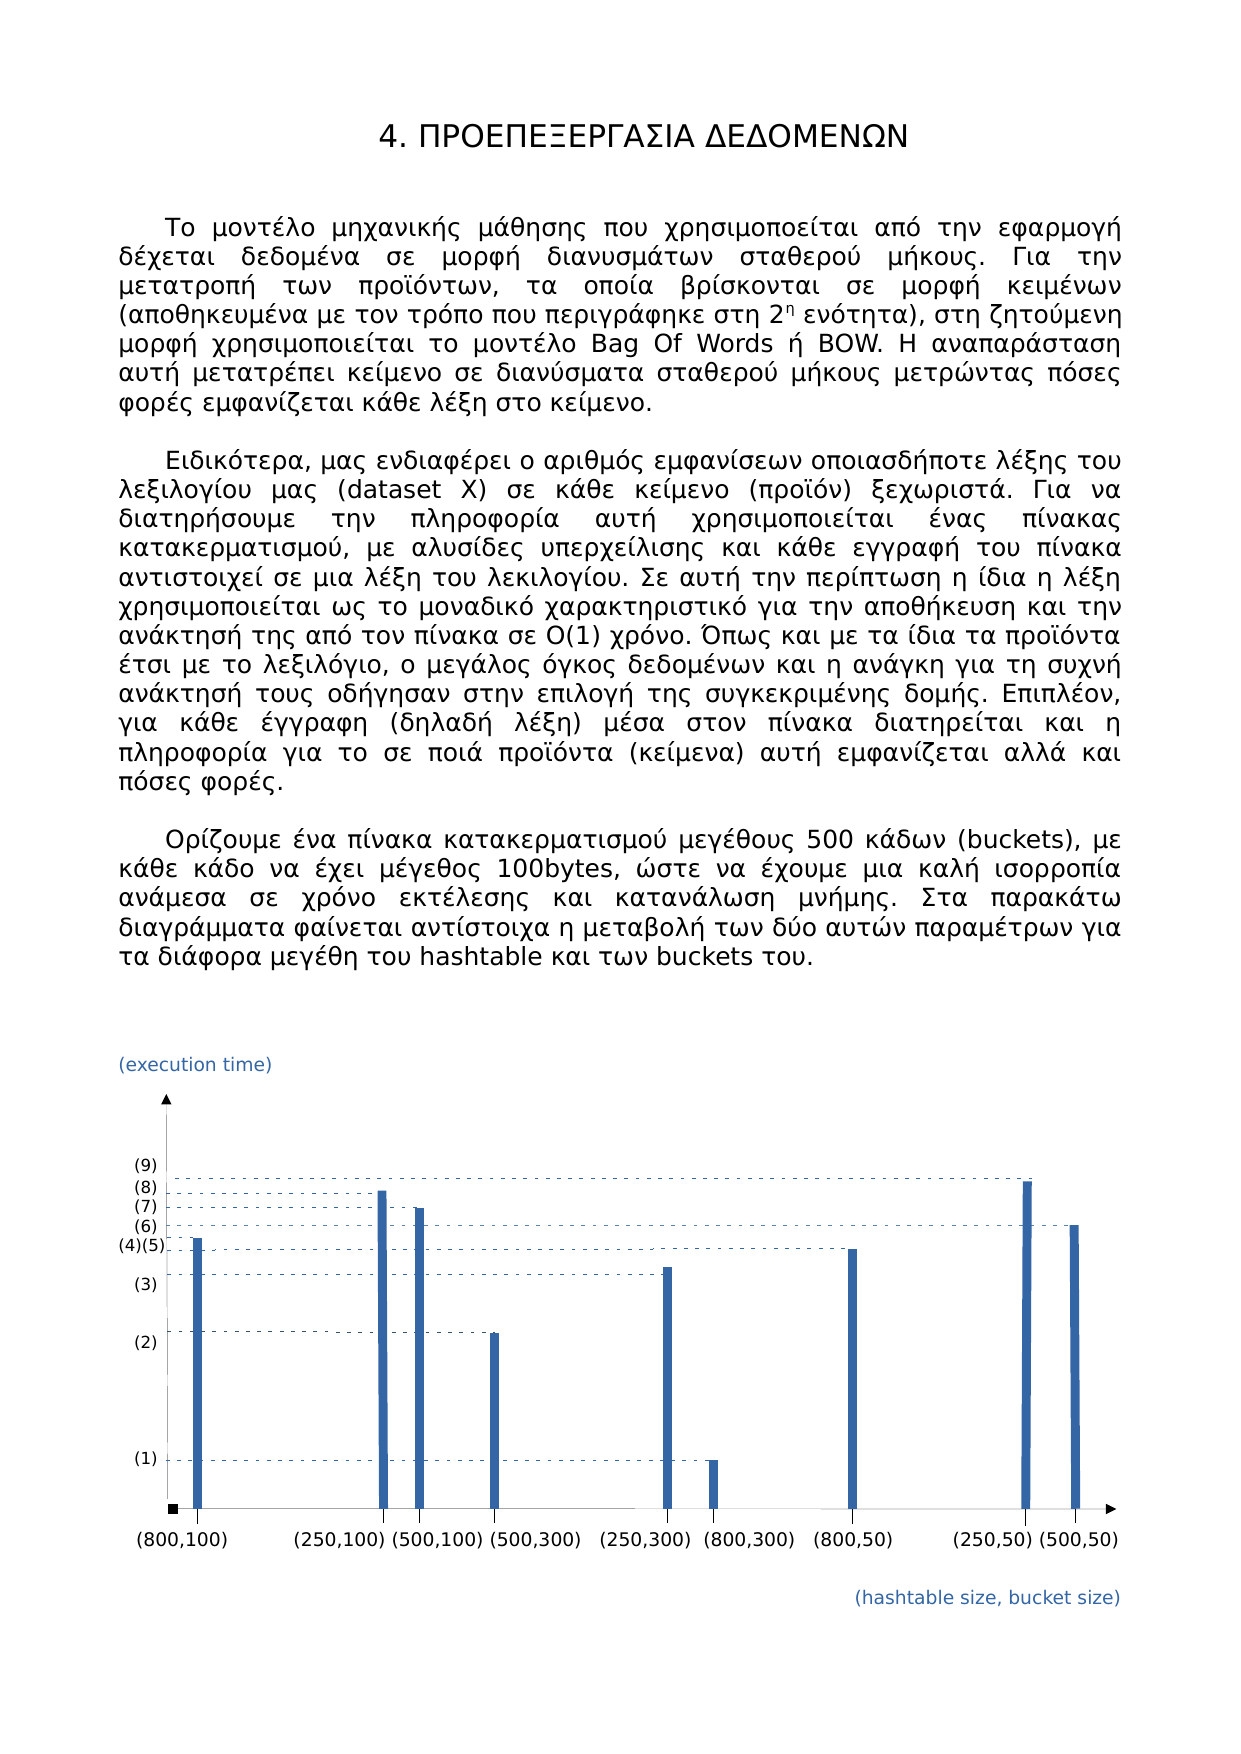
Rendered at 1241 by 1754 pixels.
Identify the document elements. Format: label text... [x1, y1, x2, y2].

text [1080, 1449, 1123, 1468]
text [167, 1178, 1123, 1197]
text (4)(5) [118, 1236, 166, 1255]
text [388, 1333, 415, 1352]
text [1031, 1333, 1070, 1352]
text [857, 1333, 1022, 1352]
text (3) [118, 1274, 166, 1294]
text [202, 1449, 378, 1468]
text [1032, 1216, 1123, 1236]
text [1032, 1274, 1070, 1294]
text (6) [118, 1216, 166, 1236]
text [499, 1333, 663, 1352]
text [1032, 1197, 1123, 1216]
text (7) [118, 1197, 166, 1216]
text [499, 1449, 663, 1468]
text [387, 1216, 415, 1236]
text [1079, 1274, 1123, 1294]
text [167, 1197, 377, 1216]
text [167, 1216, 377, 1236]
text [168, 1333, 193, 1352]
text (8) [118, 1178, 166, 1197]
text (2) [118, 1333, 167, 1352]
text [857, 1449, 1021, 1468]
text [387, 1274, 415, 1294]
text (9) [118, 1148, 166, 1178]
text [167, 1236, 377, 1255]
text [672, 1449, 848, 1468]
text [424, 1236, 1022, 1255]
text [857, 1274, 1022, 1294]
text (execution time) [118, 1054, 1123, 1076]
text [1031, 1449, 1071, 1468]
text [1079, 1236, 1123, 1255]
text [672, 1333, 848, 1352]
text [1032, 1236, 1069, 1255]
text Το μοντέλο μηχανικής μάθησης που χρησιμοποείται από την εφαρμογή δέχεται δεδομένα σε μορφή διανυσμάτων σταθερού μήκους. Για την μετατροπή των προϊόντων, τα οποία βρίσκονται σε μορφή κειμένων (αποθηκευμένα με τον τρόπο που περιγράφηκε στη 2η ενότητα), στη ζητούμενη μορφή χρησιμοποιείται το μοντέλο Bag Of Words ή BOW. Η αναπαράσταση αυτή μετατρέπει κείμενο σε διανύσματα σταθερού μήκους μετρώντας πόσες φορές εμφανίζεται κάθε λέξη στο κείμενο. [118, 213, 1123, 417]
text [167, 1148, 1123, 1178]
text [168, 1274, 193, 1294]
text 4. ΠΡΟΕΠΕΞΕΡΓΑΣΙΑ ΔΕΔΟΜΕΝΩΝ [118, 118, 1123, 154]
text [387, 1236, 415, 1255]
text (1) [118, 1449, 167, 1468]
text [424, 1449, 490, 1468]
text [424, 1274, 663, 1294]
text (800,100) (250,100) (500,100) (500,300) (250,300) (800,300) (800,50) (250,50) (500,50) [118, 1529, 1123, 1551]
text (hashtable size, bucket size) [118, 1587, 1123, 1609]
text [388, 1449, 415, 1468]
text [424, 1216, 1022, 1236]
text [168, 1449, 193, 1468]
text [1080, 1333, 1123, 1352]
text [202, 1274, 378, 1294]
text [202, 1333, 378, 1352]
text Ειδικότερα, μας ενδιαφέρει ο αριθμός εμφανίσεων οποιασδήποτε λέξης του λεξιλογίου μας (dataset X) σε κάθε κείμενο (προϊόν) ξεχωριστά. Για να διατηρήσουμε την πληροφορία αυτή χρησιμοποιείται ένας πίνακας κατακερματισμού, με αλυσίδες υπερχείλισης και κάθε εγγραφή του πίνακα αντιστοιχεί σε μια λέξη του λεκιλογίου. Σε αυτή την περίπτωση η ίδια η λέξη χρησιμοποιείται ως το μοναδικό χαρακτηριστικό για την αποθήκευση και την ανάκτησή της από τον πίνακα σε Ο(1) χρόνο. Όπως και με τα ίδια τα προϊόντα έτσι με το λεξιλόγιο, ο μεγάλος όγκος δεδομένων και η ανάγκη για τη συχνή ανάκτησή τους οδήγησαν στην επιλογή της συγκεκριμένης δομής. Επιπλέον, για κάθε έγγραφη (δηλαδή λέξη) μέσα στον πίνακα διατηρείται και η πληροφορία για το σε ποιά προϊόντα (κείμενα) αυτή εμφανίζεται αλλά και πόσες φορές. [118, 446, 1123, 796]
text [424, 1333, 490, 1352]
text [672, 1274, 848, 1294]
text Ορίζουμε ένα πίνακα κατακερματισμού μεγέθους 500 κάδων (buckets), με κάθε κάδο να έχει μέγεθος 100bytes, ώστε να έχουμε μια καλή ισορροπία ανάμεσα σε χρόνο εκτέλεσης και κατανάλωση μνήμης. Στα παρακάτω διαγράμματα φαίνεται αντίστοιχα η μεταβολή των δύο αυτών παραμέτρων για τα διάφορα μεγέθη του hashtable και των buckets του. [118, 825, 1123, 971]
text [387, 1197, 1022, 1216]
